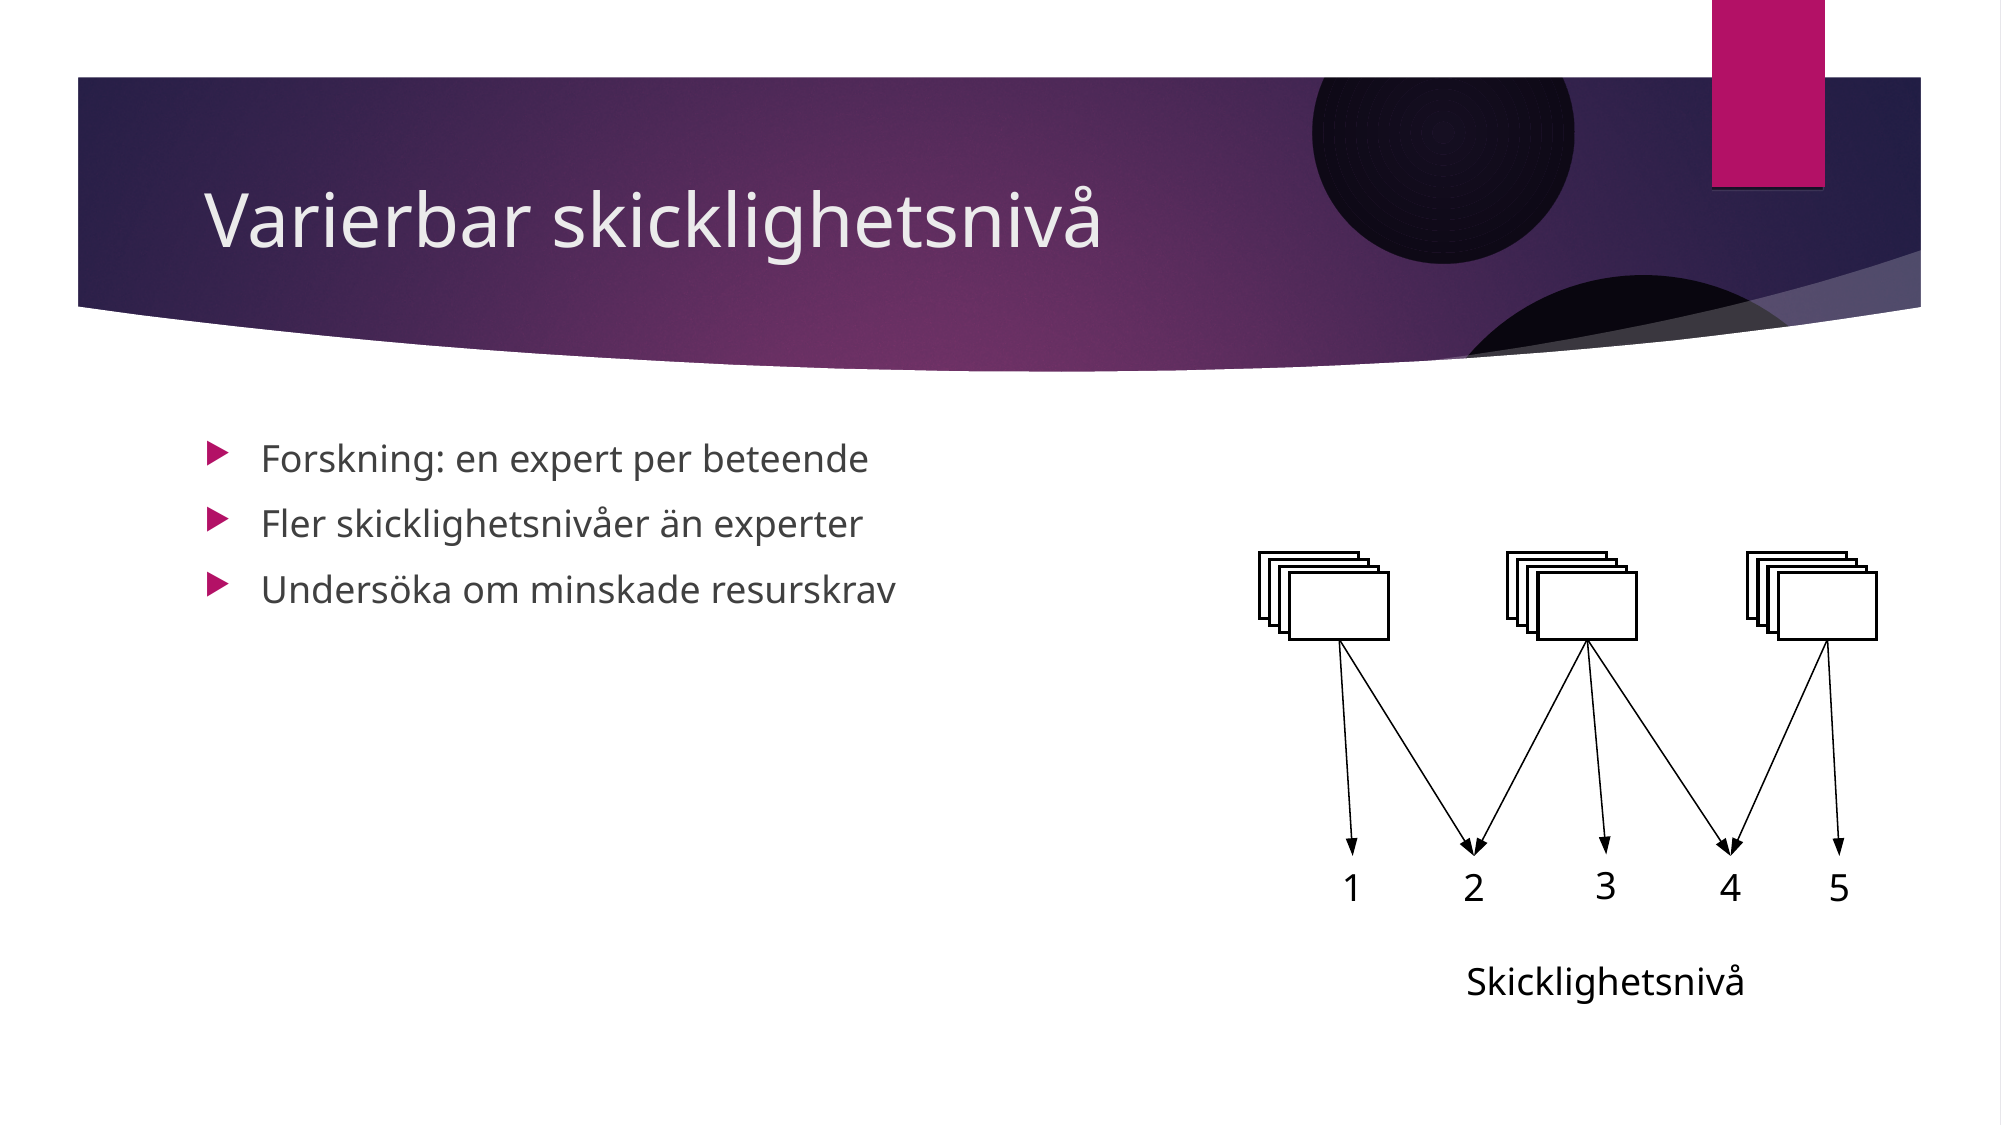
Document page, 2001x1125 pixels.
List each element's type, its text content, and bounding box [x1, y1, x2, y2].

text_box [1508, 553, 1637, 639]
text_box 4 [1703, 855, 1758, 919]
text_box 1 [1329, 855, 1377, 917]
text_box [1748, 553, 1877, 639]
title Varierbar skicklighetsnivå [189, 159, 1627, 276]
text_box 3 [1578, 854, 1634, 917]
list Forskning: en expert per beteende Fler skicklighetsnivåer än experter Undersöka om minskade resurskrav [189, 427, 1638, 988]
text_box 2 [1446, 855, 1502, 919]
text_box 5 [1812, 855, 1867, 919]
text_box Skicklighetsnivå [1282, 950, 1931, 1011]
text_box [1259, 553, 1389, 639]
